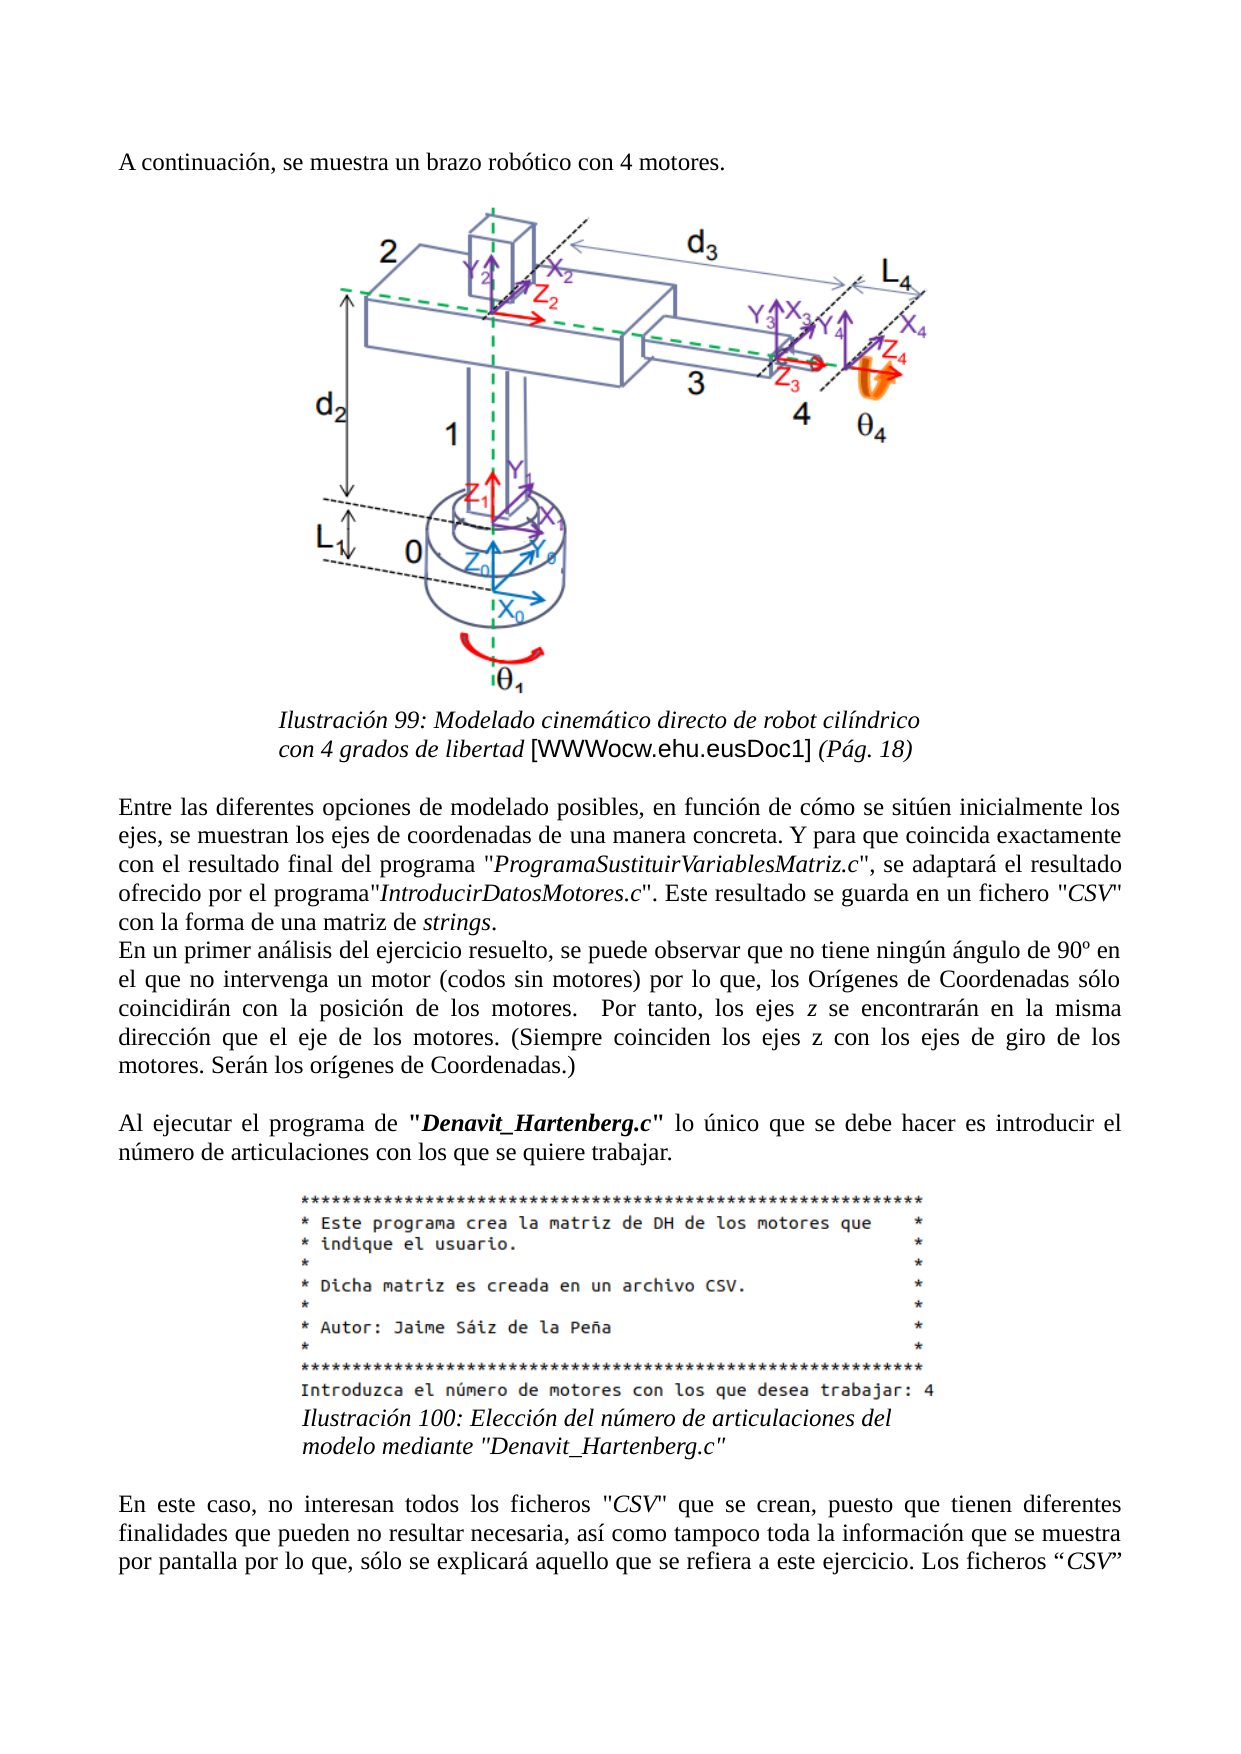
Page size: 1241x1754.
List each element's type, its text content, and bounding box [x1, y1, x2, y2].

text En este caso, no interesan todos los ficheros "CSV" que se crean, puesto que tienen diferentes finalidades que pueden no resultar necesaria, así como tampoco toda la información que se muestra por pantalla por lo que, sólo se explicará aquello que se refiera a este ejercicio. Los ficheros “CSV” [118, 1489, 1122, 1575]
text Ilustración 100: Elección del número de articulaciones del modelo mediante "Denavit_Hartenberg.c" [302, 1403, 938, 1460]
text Entre las diferentes opciones de modelado posibles, en función de cómo se sitúen inicialmente los ejes, se muestran los ejes de coordenadas de una manera concreta. Y para que coincida exactamente con el resultado final del programa "ProgramaSustituirVariablesMatriz.c", se adaptará el resultado ofrecido por el programa"IntroducirDatosMotores.c". Este resultado se guarda en un fichero "CSV" con la forma de una matriz de strings. [118, 792, 1122, 935]
text A continuación, se muestra un brazo robótico con 4 motores. [118, 147, 1122, 176]
text Al ejecutar el programa de "Denavit_Hartenberg.c" lo único que se debe hacer es introducir el número de articulaciones con los que se quiere trabajar. [118, 1108, 1122, 1165]
text En un primer análisis del ejercicio resuelto, se puede observar que no tiene ningún ángulo de 90º en el que no intervenga un motor (codos sin motores) por lo que, los Orígenes de Coordenadas sólo coincidirán con la posición de los motores. Por tanto, los ejes z se encontrarán en la misma dirección que el eje de los motores. (Siempre coinciden los ejes z con los ejes de giro de los motores. Serán los orígenes de Coordenadas.) [118, 935, 1122, 1079]
text Ilustración 99: Modelado cinemático directo de robot cilíndrico con 4 grados de libertad [WWWocw.ehu.eusDoc1] (Pág. 18) [278, 217, 962, 763]
